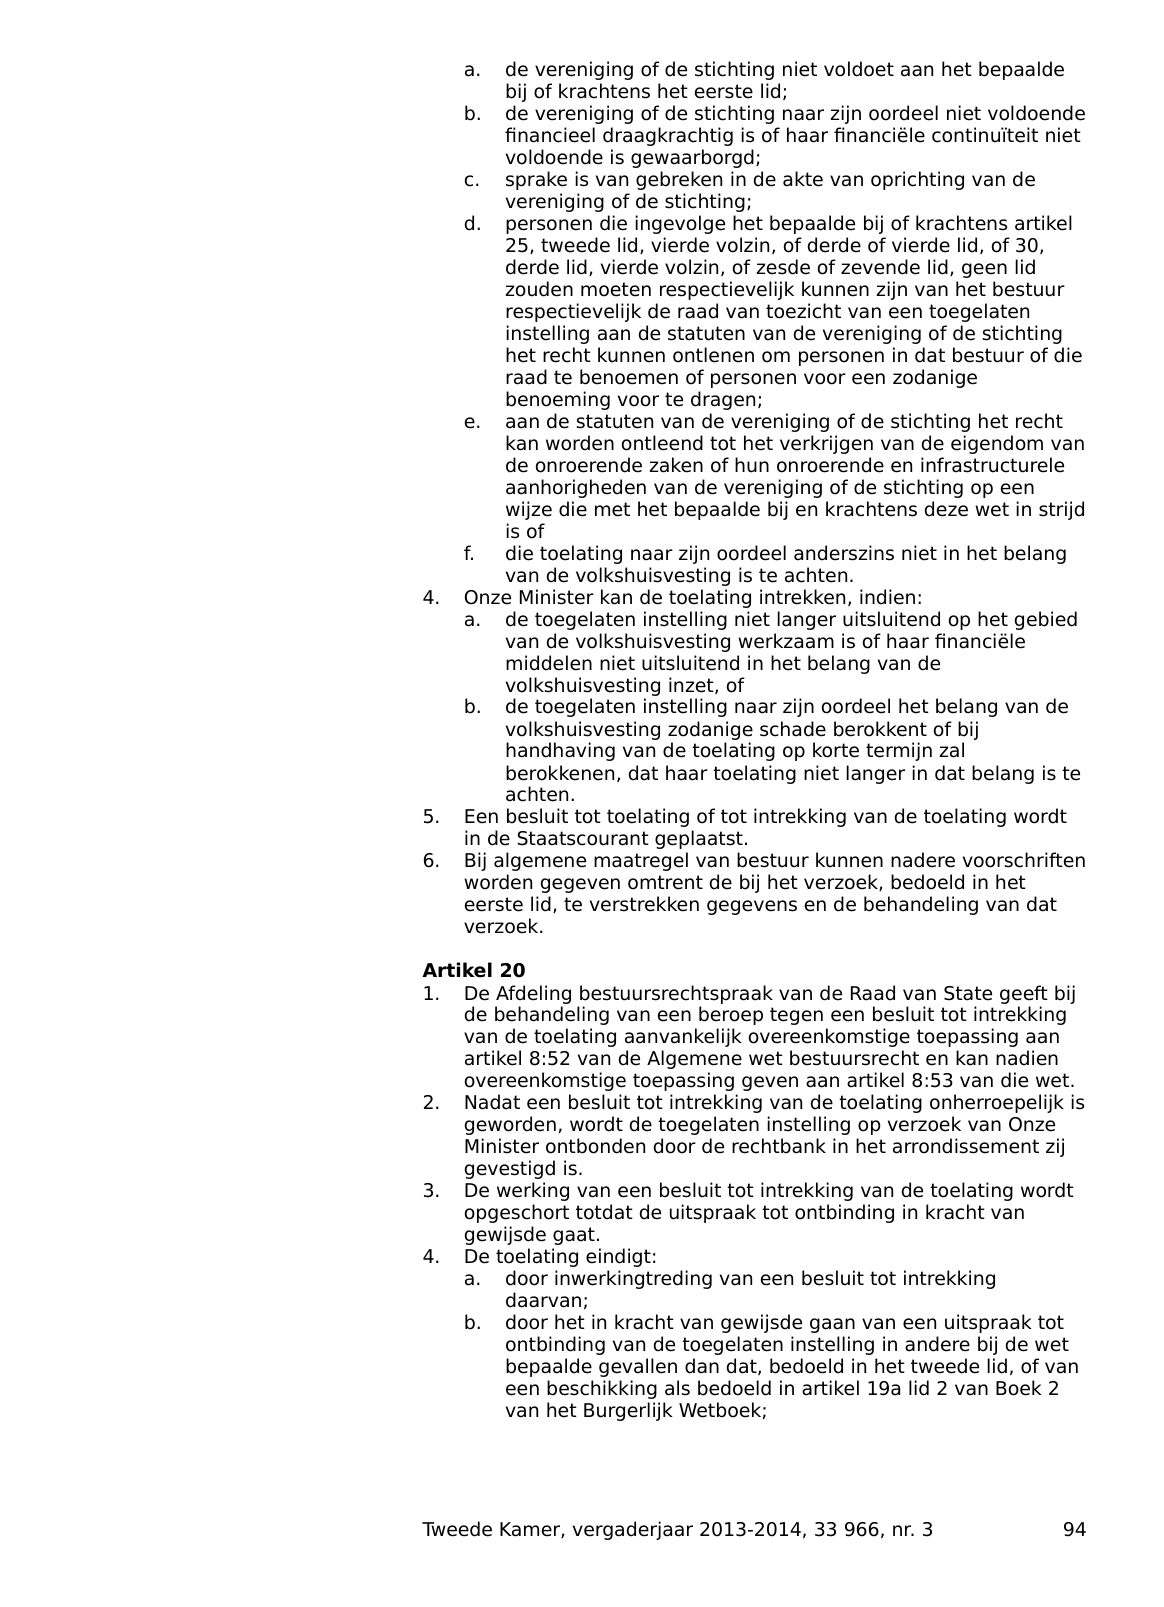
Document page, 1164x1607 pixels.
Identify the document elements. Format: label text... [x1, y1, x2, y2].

text 4. De toelating eindigt: [422, 1246, 1087, 1268]
text 4. Onze Minister kan de toelating intrekken, indien: [422, 587, 1087, 608]
text b. door het in kracht van gewijsde gaan van een uitspraak tot ontbinding van de toegelaten instelling in andere bij de wet bepaalde gevallen dan dat, bedoeld in het tweede lid, of van een beschikking als bedoeld in artikel 19a lid 2 van Boek 2 van het Burgerlijk Wetboek; [464, 1312, 1087, 1422]
subtitle Artikel 20 [422, 960, 1087, 982]
text a. de toegelaten instelling niet langer uitsluitend op het gebied van de volkshuisvesting werkzaam is of haar financiële middelen niet uitsluitend in het belang van de volkshuisvesting inzet, of [464, 608, 1087, 696]
text 3. De werking van een besluit tot intrekking van de toelating wordt opgeschort totdat de uitspraak tot ontbinding in kracht van gewijsde gaat. [422, 1180, 1087, 1246]
text 5. Een besluit tot toelating of tot intrekking van de toelating wordt in de Staatscourant geplaatst. [422, 806, 1087, 850]
text b. de toegelaten instelling naar zijn oordeel het belang van de volkshuisvesting zodanige schade berokkent of bij handhaving van de toelating op korte termijn zal berokkenen, dat haar toelating niet langer in dat belang is te achten. [464, 696, 1087, 806]
text a. de vereniging of de stichting niet voldoet aan het bepaalde bij of krachtens het eerste lid; [464, 59, 1087, 103]
text e. aan de statuten van de vereniging of de stichting het recht kan worden ontleend tot het verkrijgen van de eigendom van de onroerende zaken of hun onroerende en infrastructurele aanhorigheden van de vereniging of de stichting op een wijze die met het bepaalde bij en krachtens deze wet in strijd is of [464, 411, 1087, 543]
text d. personen die ingevolge het bepaalde bij of krachtens artikel 25, tweede lid, vierde volzin, of derde of vierde lid, of 30, derde lid, vierde volzin, of zesde of zevende lid, geen lid zouden moeten respectievelijk kunnen zijn van het bestuur respectievelijk de raad van toezicht van een toegelaten instelling aan de statuten van de vereniging of de stichting het recht kunnen ontlenen om personen in dat bestuur of die raad te benoemen of personen voor een zodanige benoeming voor te dragen; [464, 213, 1087, 411]
text b. de vereniging of de stichting naar zijn oordeel niet voldoende financieel draagkrachtig is of haar financiële continuïteit niet voldoende is gewaarborgd; [464, 103, 1087, 169]
text 6. Bij algemene maatregel van bestuur kunnen nadere voorschriften worden gegeven omtrent de bij het verzoek, bedoeld in het eerste lid, te verstrekken gegevens en de behandeling van dat verzoek. [422, 850, 1087, 938]
text 1. De Afdeling bestuursrechtspraak van de Raad van State geeft bij de behandeling van een beroep tegen een besluit tot intrekking van de toelating aanvankelijk overeenkomstige toepassing aan artikel 8:52 van de Algemene wet bestuursrecht en kan nadien overeenkomstige toepassing geven aan artikel 8:53 van die wet. [422, 982, 1087, 1092]
text c. sprake is van gebreken in de akte van oprichting van de vereniging of de stichting; [464, 169, 1087, 213]
text f. die toelating naar zijn oordeel anderszins niet in het belang van de volkshuisvesting is te achten. [464, 543, 1087, 587]
text a. door inwerkingtreding van een besluit tot intrekking daarvan; [464, 1268, 1087, 1312]
text 2. Nadat een besluit tot intrekking van de toelating onherroepelijk is geworden, wordt de toegelaten instelling op verzoek van Onze Minister ontbonden door de rechtbank in het arrondissement zij gevestigd is. [422, 1092, 1087, 1180]
